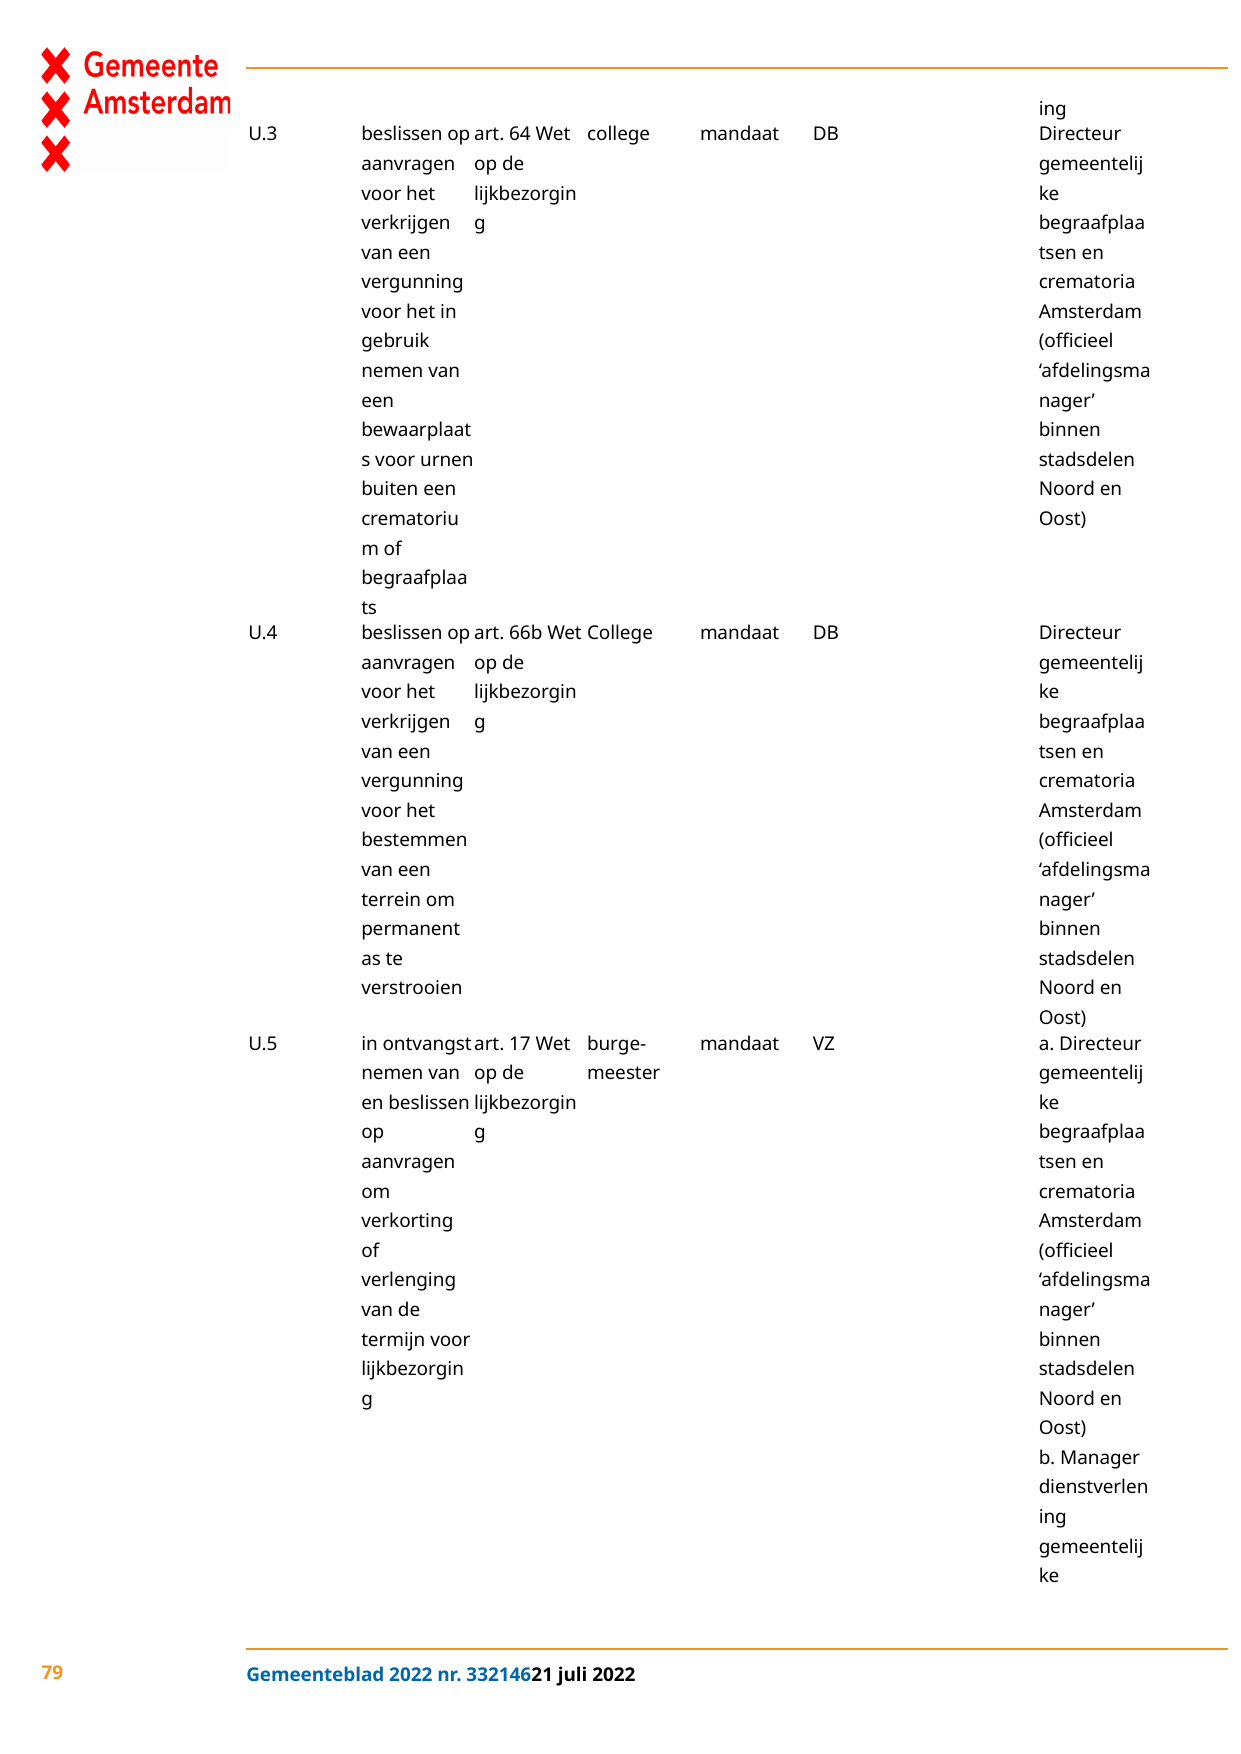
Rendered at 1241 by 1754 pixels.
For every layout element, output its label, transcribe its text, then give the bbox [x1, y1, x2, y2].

table_cell in ontvangst nemen van en beslissen op aanvragen om verkorting of verlenging van de termijn voor lijkbezorging [361, 1030, 474, 1588]
table_cell DB [813, 121, 926, 619]
table_cell [700, 95, 813, 121]
table_cell U.3 [248, 121, 361, 619]
table_cell [474, 95, 587, 121]
table_cell college [587, 121, 700, 619]
table_cell beslissen op aanvragen voor het verkrijgen van een vergunning voor het in gebruik nemen van een bewaarplaats voor urnen buiten een crematorium of begraafplaats [361, 121, 474, 619]
table_cell burge-meester [587, 1030, 700, 1588]
table_cell U.4 [248, 620, 361, 1030]
table_cell ing [1039, 95, 1152, 121]
table_cell beslissen op aanvragen voor het verkrijgen van een vergunning voor het bestemmen van een terrein om permanent as te verstrooien [361, 620, 474, 1030]
table_cell [248, 95, 361, 121]
table_cell a. Directeur gemeentelijke begraafplaatsen en crematoria Amsterdam (officieel ‘afdelingsmanager’ binnen stadsdelen Noord en Oost) b. Manager dienstverlening gemeentelijke [1039, 1030, 1152, 1588]
picture [41, 47, 231, 172]
table_cell art. 66b Wet op de lijkbezorging [474, 620, 587, 1030]
table_cell [926, 620, 1038, 1030]
table_cell College [587, 620, 700, 1030]
table_cell Directeur gemeentelijke begraafplaatsen en crematoria Amsterdam (officieel ‘afdelingsmanager’ binnen stadsdelen Noord en Oost) [1039, 620, 1152, 1030]
table_cell DB [813, 620, 926, 1030]
table_cell mandaat [700, 1030, 813, 1588]
table_cell art. 17 Wet op de lijkbezorging [474, 1030, 587, 1588]
table_cell art. 64 Wet op de lijkbezorging [474, 121, 587, 619]
table_cell mandaat [700, 620, 813, 1030]
table_cell [926, 95, 1038, 121]
table_cell [587, 95, 700, 121]
table_cell Directeur gemeentelijke begraafplaatsen en crematoria Amsterdam (officieel ‘afdelingsmanager’ binnen stadsdelen Noord en Oost) [1039, 121, 1152, 619]
table_cell [926, 1030, 1038, 1588]
table_cell U.5 [248, 1030, 361, 1588]
table_cell [813, 95, 926, 121]
table_cell [926, 121, 1038, 619]
table_cell mandaat [700, 121, 813, 619]
table_cell [361, 95, 474, 121]
table_cell VZ [813, 1030, 926, 1588]
